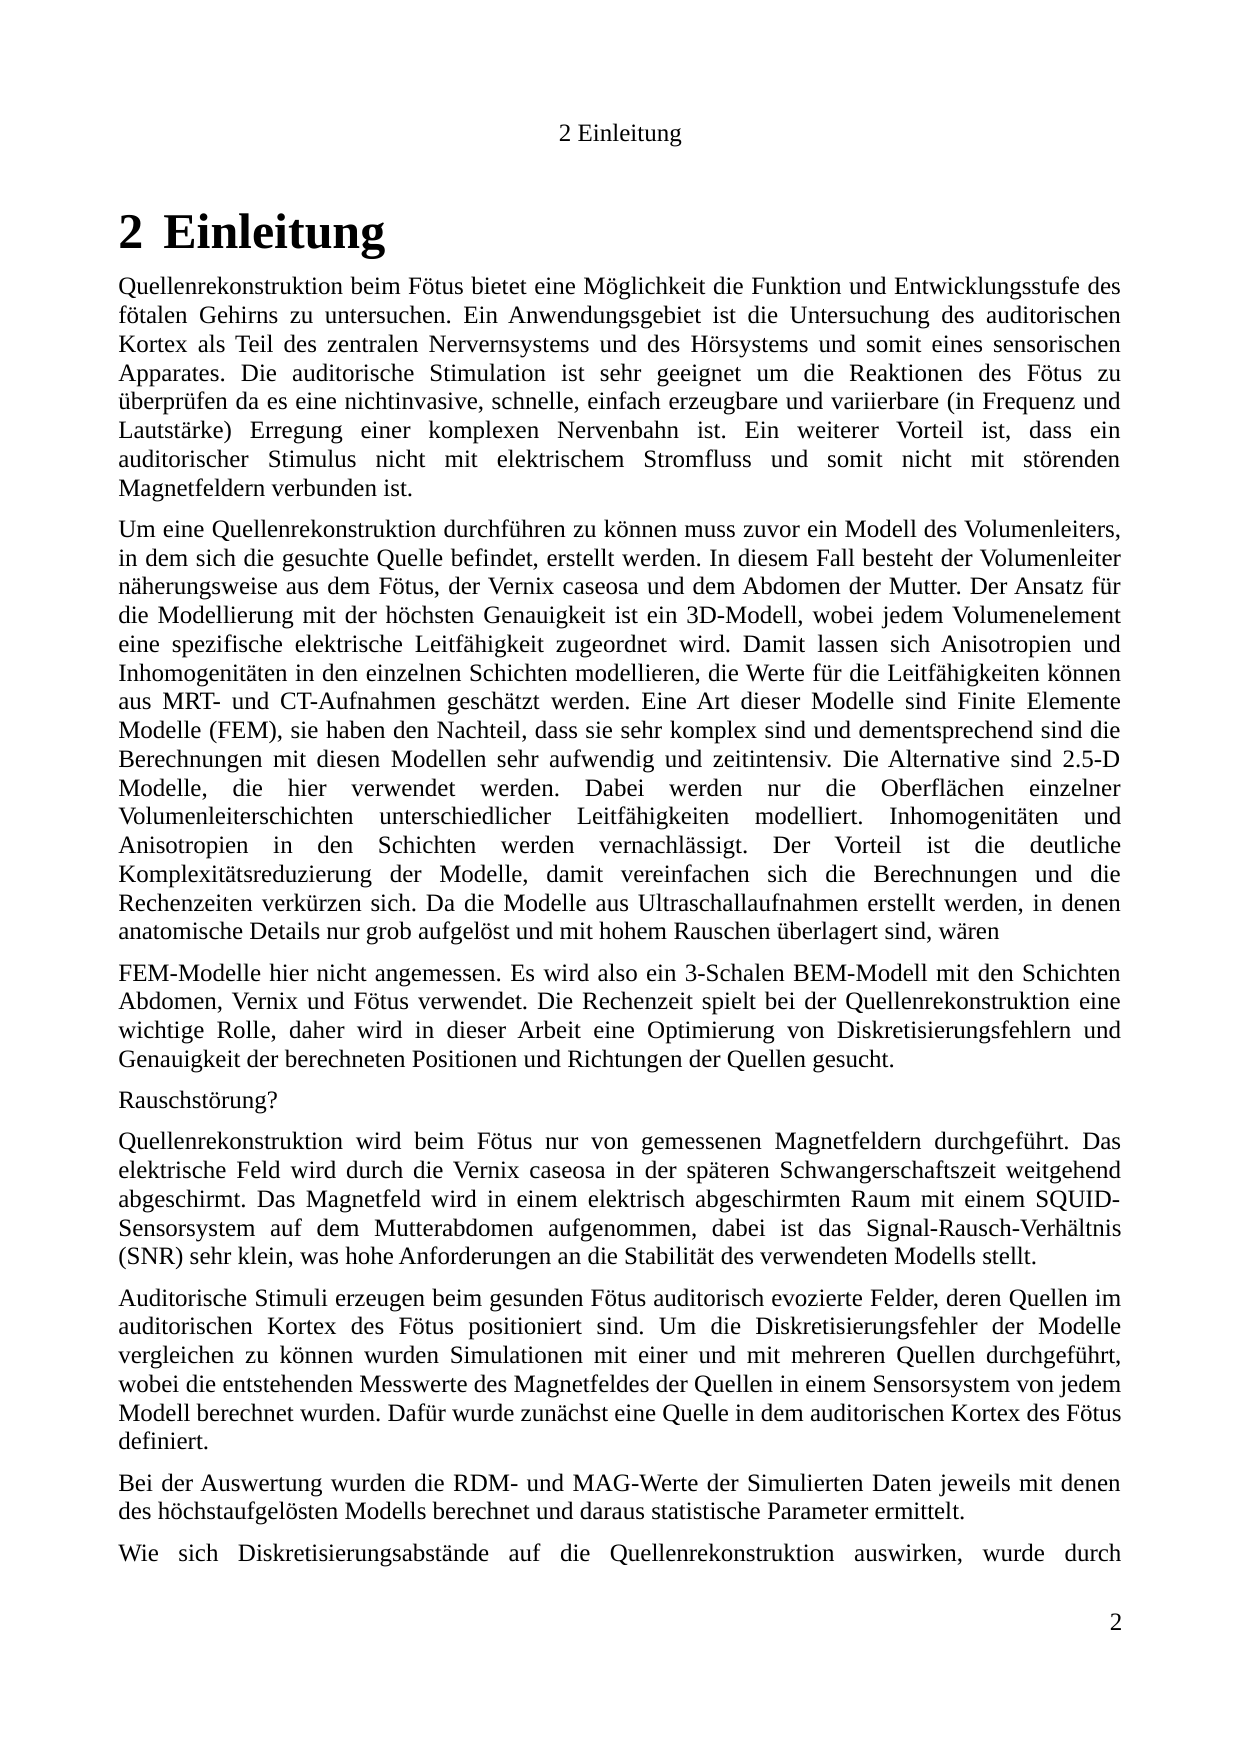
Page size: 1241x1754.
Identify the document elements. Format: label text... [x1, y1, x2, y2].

text Auditorische Stimuli erzeugen beim gesunden Fötus auditorisch evozierte Felder, deren Quellen im auditorischen Kortex des Fötus positioniert sind. Um die Diskretisierungsfehler der Modelle vergleichen zu können wurden Simulationen mit einer und mit mehreren Quellen durchgeführt, wobei die entstehenden Messwerte des Magnetfeldes der Quellen in einem Sensorsystem von jedem Modell berechnet wurden. Dafür wurde zunächst eine Quelle in dem auditorischen Kortex des Fötus definiert. [118, 1283, 1122, 1455]
subtitle Einleitung [118, 201, 1122, 259]
text Quellenrekonstruktion wird beim Fötus nur von gemessenen Magnetfeldern durchgeführt. Das elektrische Feld wird durch die Vernix caseosa in der späteren Schwangerschaftszeit weitgehend abgeschirmt. Das Magnetfeld wird in einem elektrisch abgeschirmten Raum mit einem SQUID-Sensorsystem auf dem Mutterabdomen aufgenommen, dabei ist das Signal-Rausch-Verhältnis (SNR) sehr klein, was hohe Anforderungen an die Stabilität des verwendeten Modells stellt. [118, 1126, 1122, 1270]
text Rauschstörung? [118, 1085, 1122, 1114]
text Wie sich Diskretisierungsabstände auf die Quellenrekonstruktion auswirken, wurde durch [118, 1538, 1122, 1566]
text Quellenrekonstruktion beim Fötus bietet eine Möglichkeit die Funktion und Entwicklungsstufe des fötalen Gehirns zu untersuchen. Ein Anwendungsgebiet ist die Untersuchung des auditorischen Kortex als Teil des zentralen Nervernsystems und des Hörsystems und somit eines sensorischen Apparates. Die auditorische Stimulation ist sehr geeignet um die Reaktionen des Fötus zu überprüfen da es eine nichtinvasive, schnelle, einfach erzeugbare und variierbare (in Frequenz und Lautstärke) Erregung einer komplexen Nervenbahn ist. Ein weiterer Vorteil ist, dass ein auditorischer Stimulus nicht mit elektrischem Stromfluss und somit nicht mit störenden Magnetfeldern verbunden ist. [118, 271, 1122, 501]
text Bei der Auswertung wurden die RDM- und MAG-Werte der Simulierten Daten jeweils mit denen des höchstaufgelösten Modells berechnet und daraus statistische Parameter ermittelt. [118, 1468, 1122, 1525]
text FEM-Modelle hier nicht angemessen. Es wird also ein 3-Schalen BEM-Modell mit den Schichten Abdomen, Vernix und Fötus verwendet. Die Rechenzeit spielt bei der Quellenrekonstruktion eine wichtige Rolle, daher wird in dieser Arbeit eine Optimierung von Diskretisierungsfehlern und Genauigkeit der berechneten Positionen und Richtungen der Quellen gesucht. [118, 958, 1122, 1073]
text Um eine Quellenrekonstruktion durchführen zu können muss zuvor ein Modell des Volumenleiters, in dem sich die gesuchte Quelle befindet, erstellt werden. In diesem Fall besteht der Volumenleiter näherungsweise aus dem Fötus, der Vernix caseosa und dem Abdomen der Mutter. Der Ansatz für die Modellierung mit der höchsten Genauigkeit ist ein 3D-Modell, wobei jedem Volumenelement eine spezifische elektrische Leitfähigkeit zugeordnet wird. Damit lassen sich Anisotropien und Inhomogenitäten in den einzelnen Schichten modellieren, die Werte für die Leitfähigkeiten können aus MRT- und CT-Aufnahmen geschätzt werden. Eine Art dieser Modelle sind Finite Elemente Modelle (FEM), sie haben den Nachteil, dass sie sehr komplex sind und dementsprechend sind die Berechnungen mit diesen Modellen sehr aufwendig und zeitintensiv. Die Alternative sind 2.5-D Modelle, die hier verwendet werden. Dabei werden nur die Oberflächen einzelner Volumenleiterschichten unterschiedlicher Leitfähigkeiten modelliert. Inhomogenitäten und Anisotropien in den Schichten werden vernachlässigt. Der Vorteil ist die deutliche Komplexitätsreduzierung der Modelle, damit vereinfachen sich die Berechnungen und die Rechenzeiten verkürzen sich. Da die Modelle aus Ultraschallaufnahmen erstellt werden, in denen anatomische Details nur grob aufgelöst und mit hohem Rauschen überlagert sind, wären [118, 514, 1122, 945]
